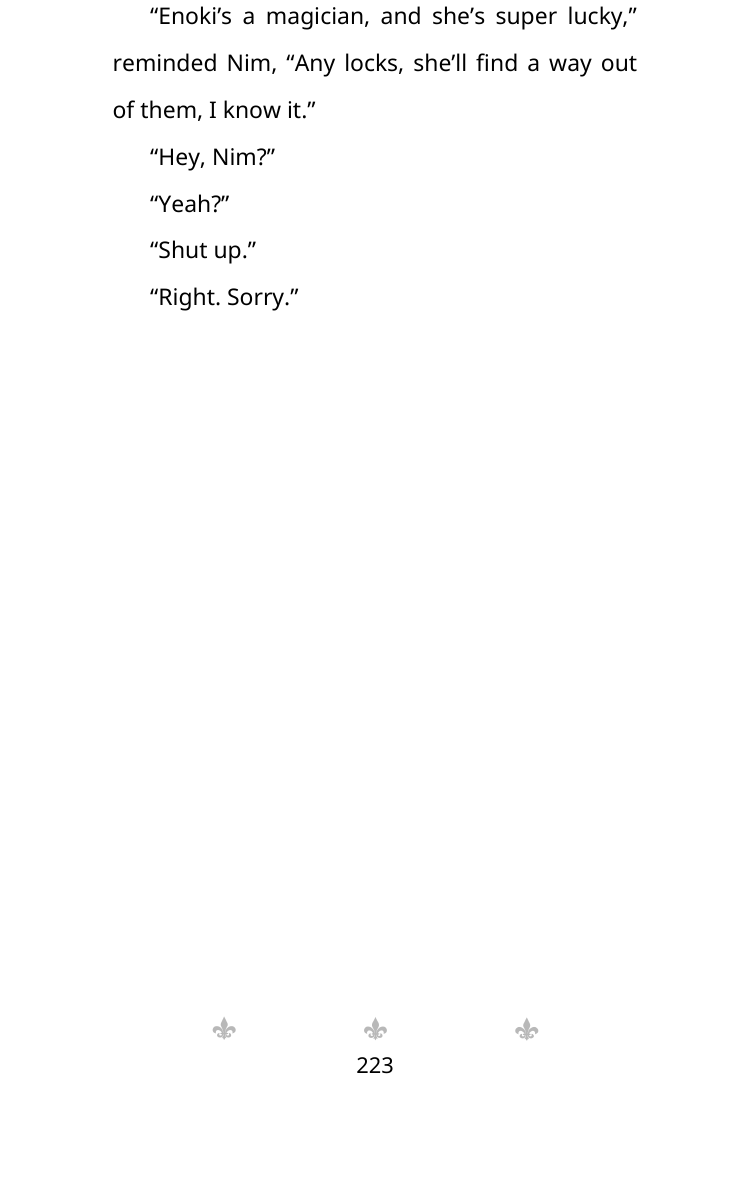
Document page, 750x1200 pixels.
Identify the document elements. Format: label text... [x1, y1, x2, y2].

text “Shut up.” [112, 234, 637, 266]
text “Enoki’s a magician, and she’s super lucky,” reminded Nim, “Any locks, she’ll find a way out of them, I know it.” [112, 0, 637, 125]
text “Yeah?” [112, 187, 637, 219]
text “Right. Sorry.” [112, 281, 637, 312]
text “Hey, Nim?” [112, 141, 637, 172]
